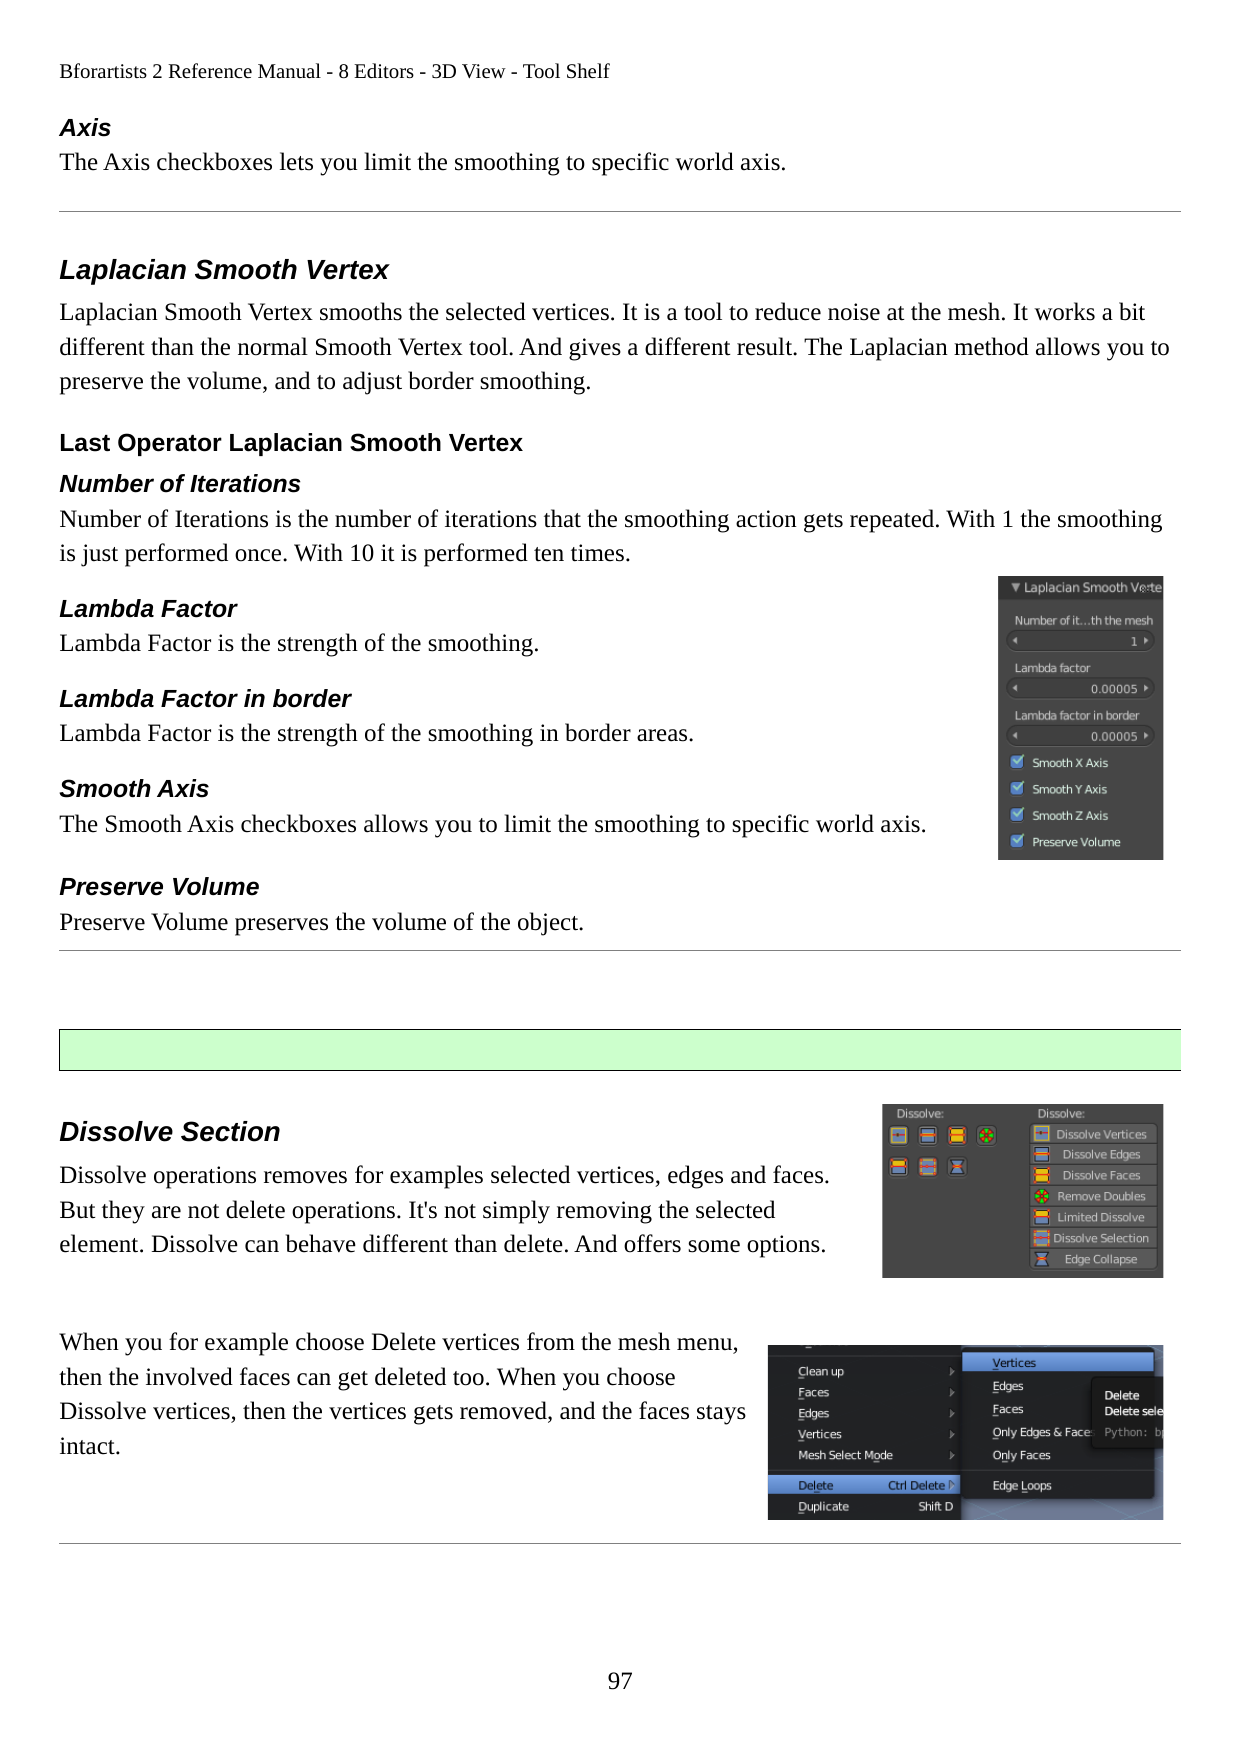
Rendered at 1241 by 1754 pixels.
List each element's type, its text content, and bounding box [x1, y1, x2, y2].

table_header [60, 1030, 1181, 1070]
subtitle Last Operator Laplacian Smooth Vertex [59, 428, 1181, 457]
subtitle [1164, 774, 1181, 802]
text Lambda Factor is the strength of the smoothing in border areas. [59, 718, 998, 747]
subtitle Number of Iterations [59, 469, 1181, 498]
subtitle Lambda Factor [59, 594, 998, 622]
text When you for example choose Delete vertices from the mesh menu, then the involved faces can get deleted too. When you choose Dissolve vertices, then the vertices gets removed, and the faces stays intact. [59, 1327, 1181, 1459]
text Number of Iterations is the number of iterations that the smoothing action gets repeated. With 1 the smoothing is just performed once. With 10 it is performed ten times. [59, 504, 1181, 567]
subtitle Dissolve Section [59, 1084, 1181, 1148]
picture [882, 1104, 1164, 1278]
subtitle Smooth Axis [59, 774, 998, 802]
picture [998, 576, 1164, 860]
subtitle [1164, 594, 1181, 622]
text The Smooth Axis checkboxes allows you to limit the smoothing to specific world axis. [59, 809, 1181, 866]
subtitle Axis [59, 113, 1181, 141]
text Preserve Volume preserves the volume of the object. [59, 907, 1181, 936]
text Dissolve operations removes for examples selected vertices, edges and faces. But they are not delete operations. It's not simply removing the selected element. Dissolve can behave different than delete. And offers some options. [59, 1160, 882, 1258]
subtitle [1164, 684, 1181, 712]
text Lambda Factor is the strength of the smoothing. [59, 628, 998, 657]
picture [767, 1345, 1164, 1520]
text The Axis checkboxes lets you limit the smoothing to specific world axis. [59, 147, 1181, 176]
subtitle Laplacian Smooth Vertex [59, 253, 1181, 285]
text Laplacian Smooth Vertex smooths the selected vertices. It is a tool to reduce noise at the mesh. It works a bit different than the normal Smooth Vertex tool. And gives a different result. The Laplacian method allows you to preserve the volume, and to adjust border smoothing. [59, 297, 1181, 395]
subtitle Lambda Factor in border [59, 684, 998, 712]
subtitle Preserve Volume [59, 872, 1181, 901]
